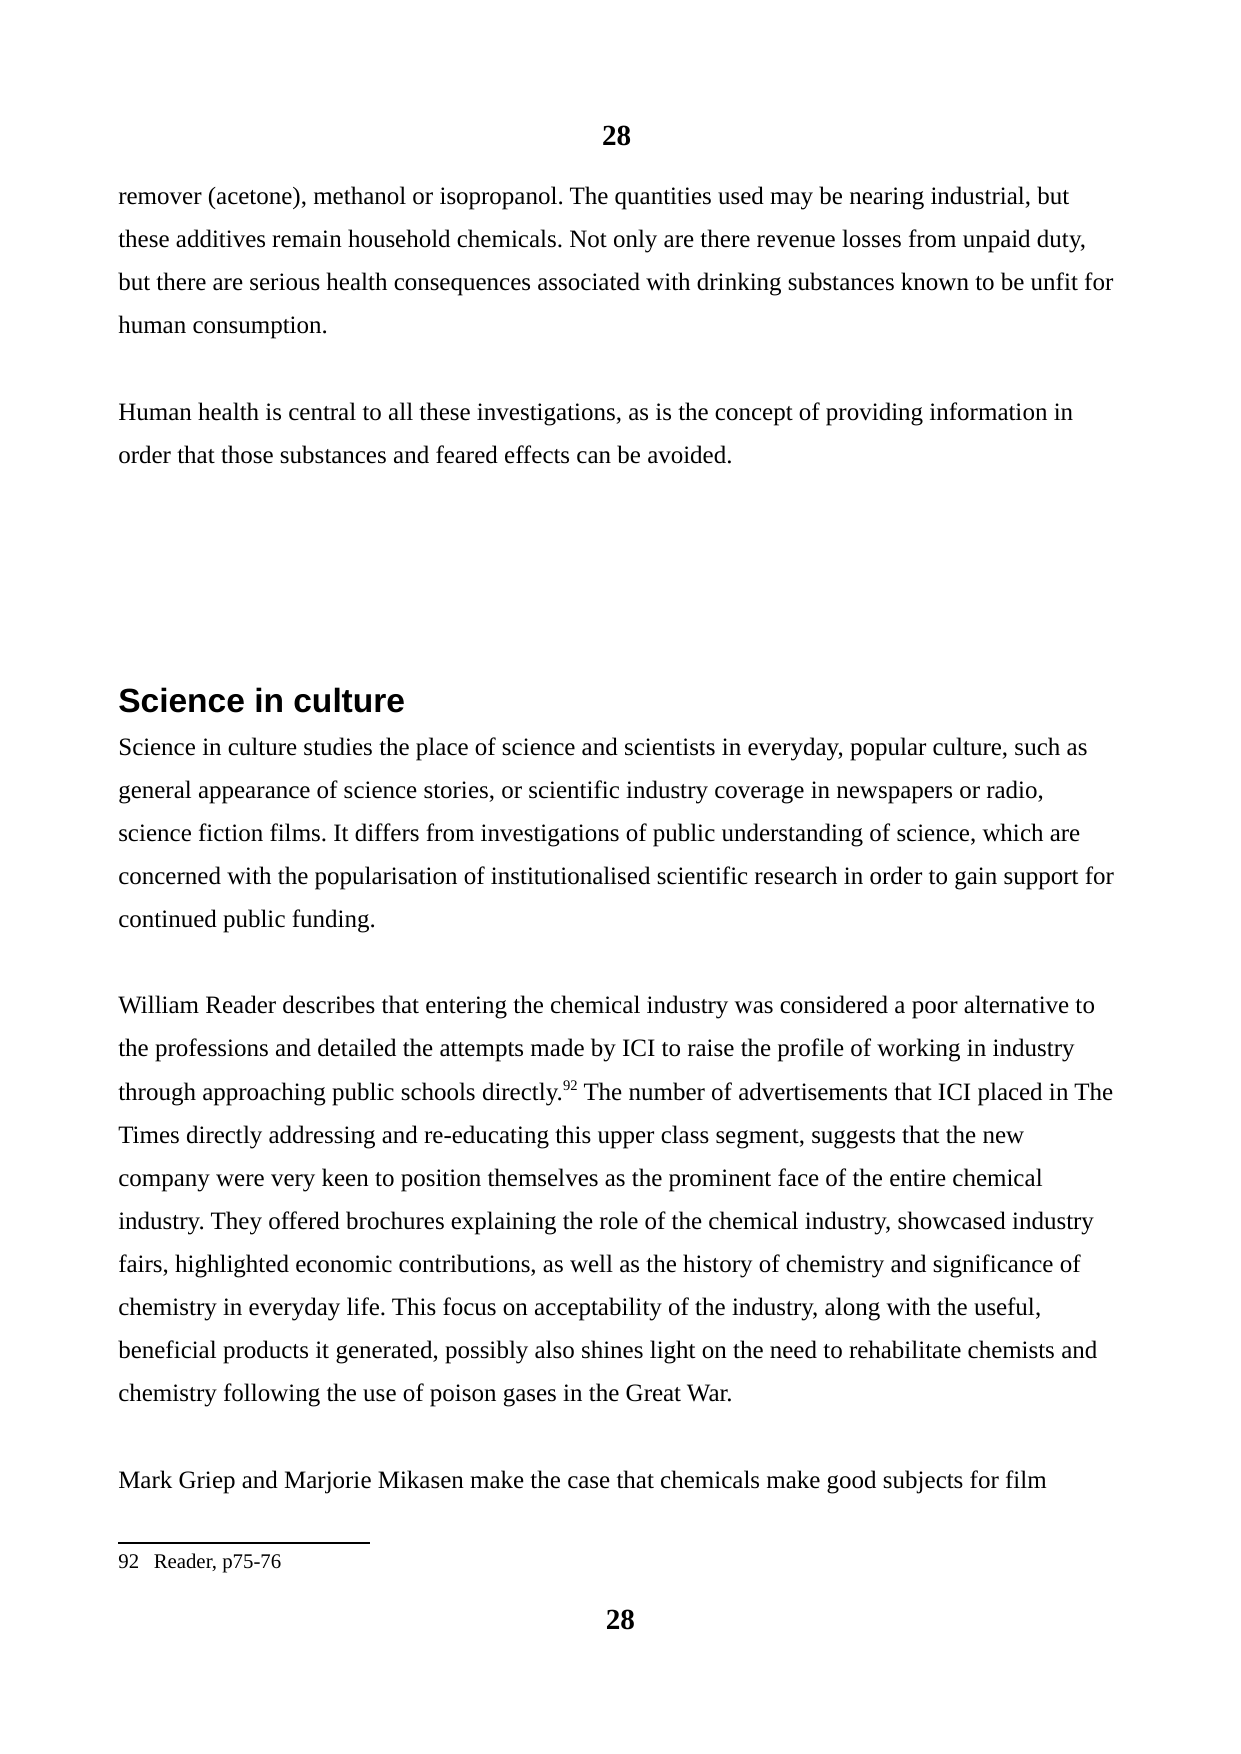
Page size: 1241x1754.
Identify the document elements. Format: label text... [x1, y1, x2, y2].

text remover (acetone), methanol or isopropanol. The quantities used may be nearing industrial, but these additives remain household chemicals. Not only are there revenue losses from unpaid duty, but there are serious health consequences associated with drinking substances known to be unfit for human consumption. [118, 181, 1122, 339]
text Human health is central to all these investigations, as is the concept of providing information in order that those substances and feared effects can be avoided. [118, 397, 1122, 469]
text Reader, p75-76 [118, 1549, 1122, 1573]
text William Reader describes that entering the chemical industry was considered a poor alternative to the professions and detailed the attempts made by ICI to raise the profile of working in industry through approaching public schools directly. The number of advertisements that ICI placed in The Times directly addressing and re-educating this upper class segment, suggests that the new company were very keen to position themselves as the prominent face of the entire chemical industry. They offered brochures explaining the role of the chemical industry, showcased industry fairs, highlighted economic contributions, as well as the history of chemistry and significance of chemistry in everyday life. This focus on acceptability of the industry, along with the useful, beneficial products it generated, possibly also shines light on the need to rehabilitate chemists and chemistry following the use of poison gases in the Great War. [118, 990, 1122, 1407]
subtitle Science in culture [118, 681, 1122, 719]
text Mark Griep and Marjorie Mikasen make the case that chemicals make good subjects for film [118, 1465, 1122, 1493]
text Science in culture studies the place of science and scientists in everyday, popular culture, such as general appearance of science stories, or scientific industry coverage in newspapers or radio, science fiction films. It differs from investigations of public understanding of science, which are concerned with the popularisation of institutionalised scientific research in order to gain support for continued public funding. [118, 732, 1122, 933]
